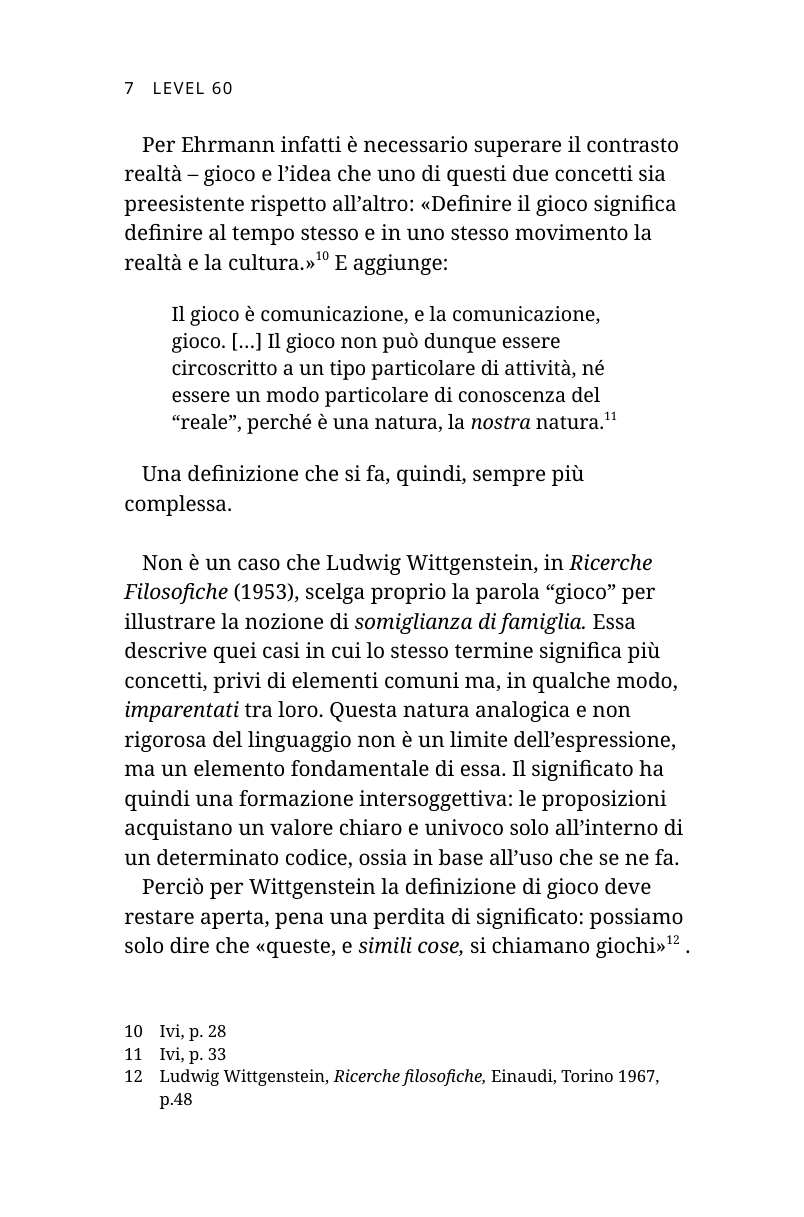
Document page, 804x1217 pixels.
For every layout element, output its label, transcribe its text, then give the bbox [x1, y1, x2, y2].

text Ivi, p. 33 [124, 1042, 697, 1065]
text Ludwig Wittgenstein, Ricerche filosofiche, Einaudi, Torino 1967, p.48 [124, 1065, 697, 1110]
text Non è un caso che Ludwig Wittgenstein, in Ricerche Filosofiche (1953), scelga proprio la parola “gioco” per illustrare la nozione di somiglianza di famiglia. Essa descrive quei casi in cui lo stesso termine significa più concetti, privi di elementi comuni ma, in qualche modo, imparentati tra loro. Questa natura analogica e non rigorosa del linguaggio non è un limite dell’espressione, ma un elemento fondamentale di essa. Il significato ha quindi una formazione intersoggettiva: le proposizioni acquistano un valore chiaro e univoco solo all’interno di un determinato codice, ossia in base all’uso che se ne fa. [124, 547, 697, 871]
text Una definizione che si fa, quindi, sempre più complessa. [124, 458, 697, 517]
text Ivi, p. 28 [124, 1019, 697, 1042]
text Per Ehrmann infatti è necessario superare il contrasto realtà – gioco e l’idea che uno di questi due concetti sia preesistente rispetto all’altro: «Definire il gioco significa definire al tempo stesso e in uno stesso movimento la realtà e la cultura.» E aggiunge: [124, 129, 697, 276]
text Il gioco è comunicazione, e la comunicazione, gioco. […] Il gioco non può dunque essere circoscritto a un tipo particolare di attività, né essere un modo particolare di conoscenza del “reale”, perché è una natura, la nostra natura. [171, 300, 649, 435]
text Perciò per Wittgenstein la definizione di gioco deve restare aperta, pena una perdita di significato: possiamo solo dire che «queste, e simili cose, si chiamano giochi» . [124, 871, 697, 960]
